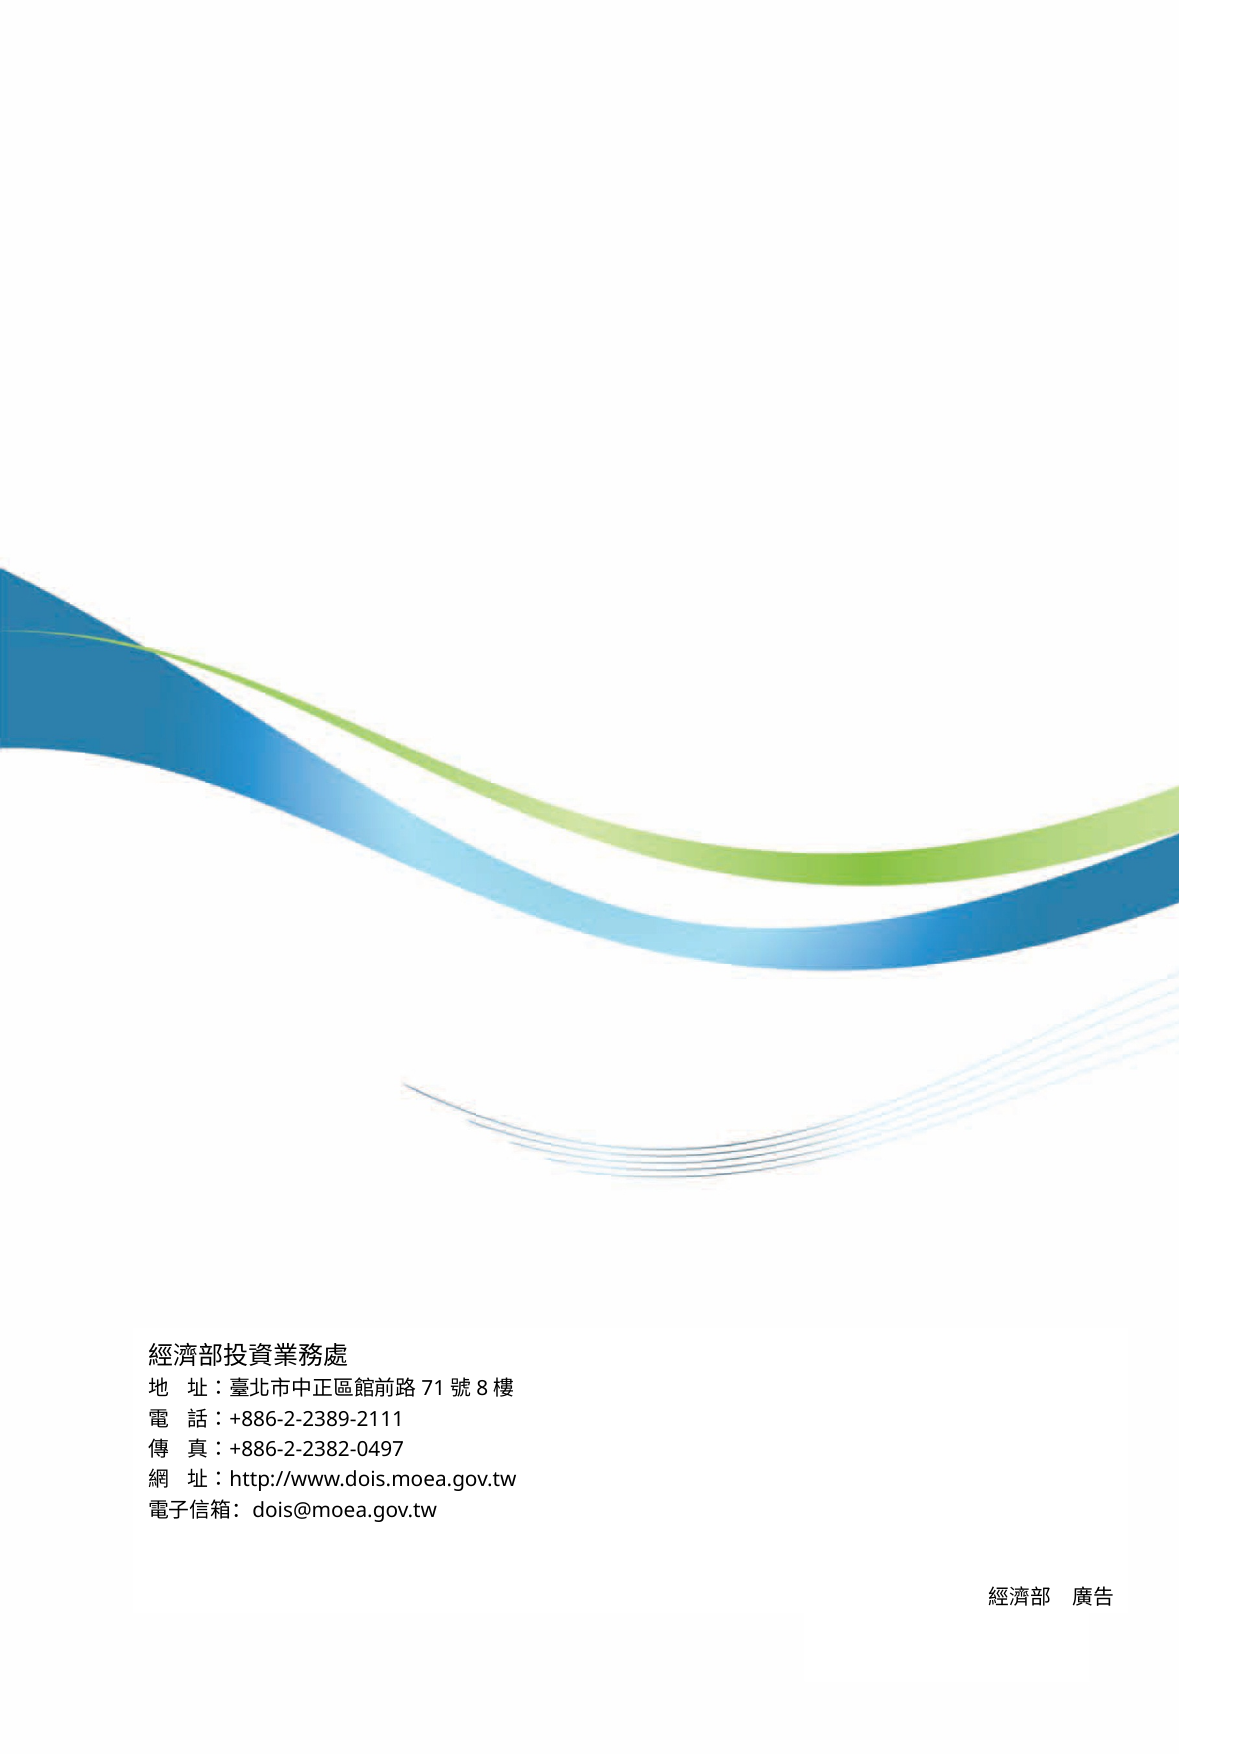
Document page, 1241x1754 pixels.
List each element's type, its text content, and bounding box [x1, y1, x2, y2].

text 電 話：+886-2-2389-2111 [148, 1402, 1113, 1432]
text 傳 真：+886-2-2382-0497 [148, 1432, 1113, 1462]
text 經濟部投資業務處 [148, 1335, 1113, 1372]
text 經濟部 廣告 [148, 1580, 1113, 1605]
text 網 址：http://www.dois.moea.gov.tw [148, 1462, 1113, 1493]
text 地 址：臺北市中正區館前路 71 號 8 樓 [148, 1372, 1113, 1402]
text 電子信箱：dois@moea.gov.tw [148, 1493, 1113, 1523]
